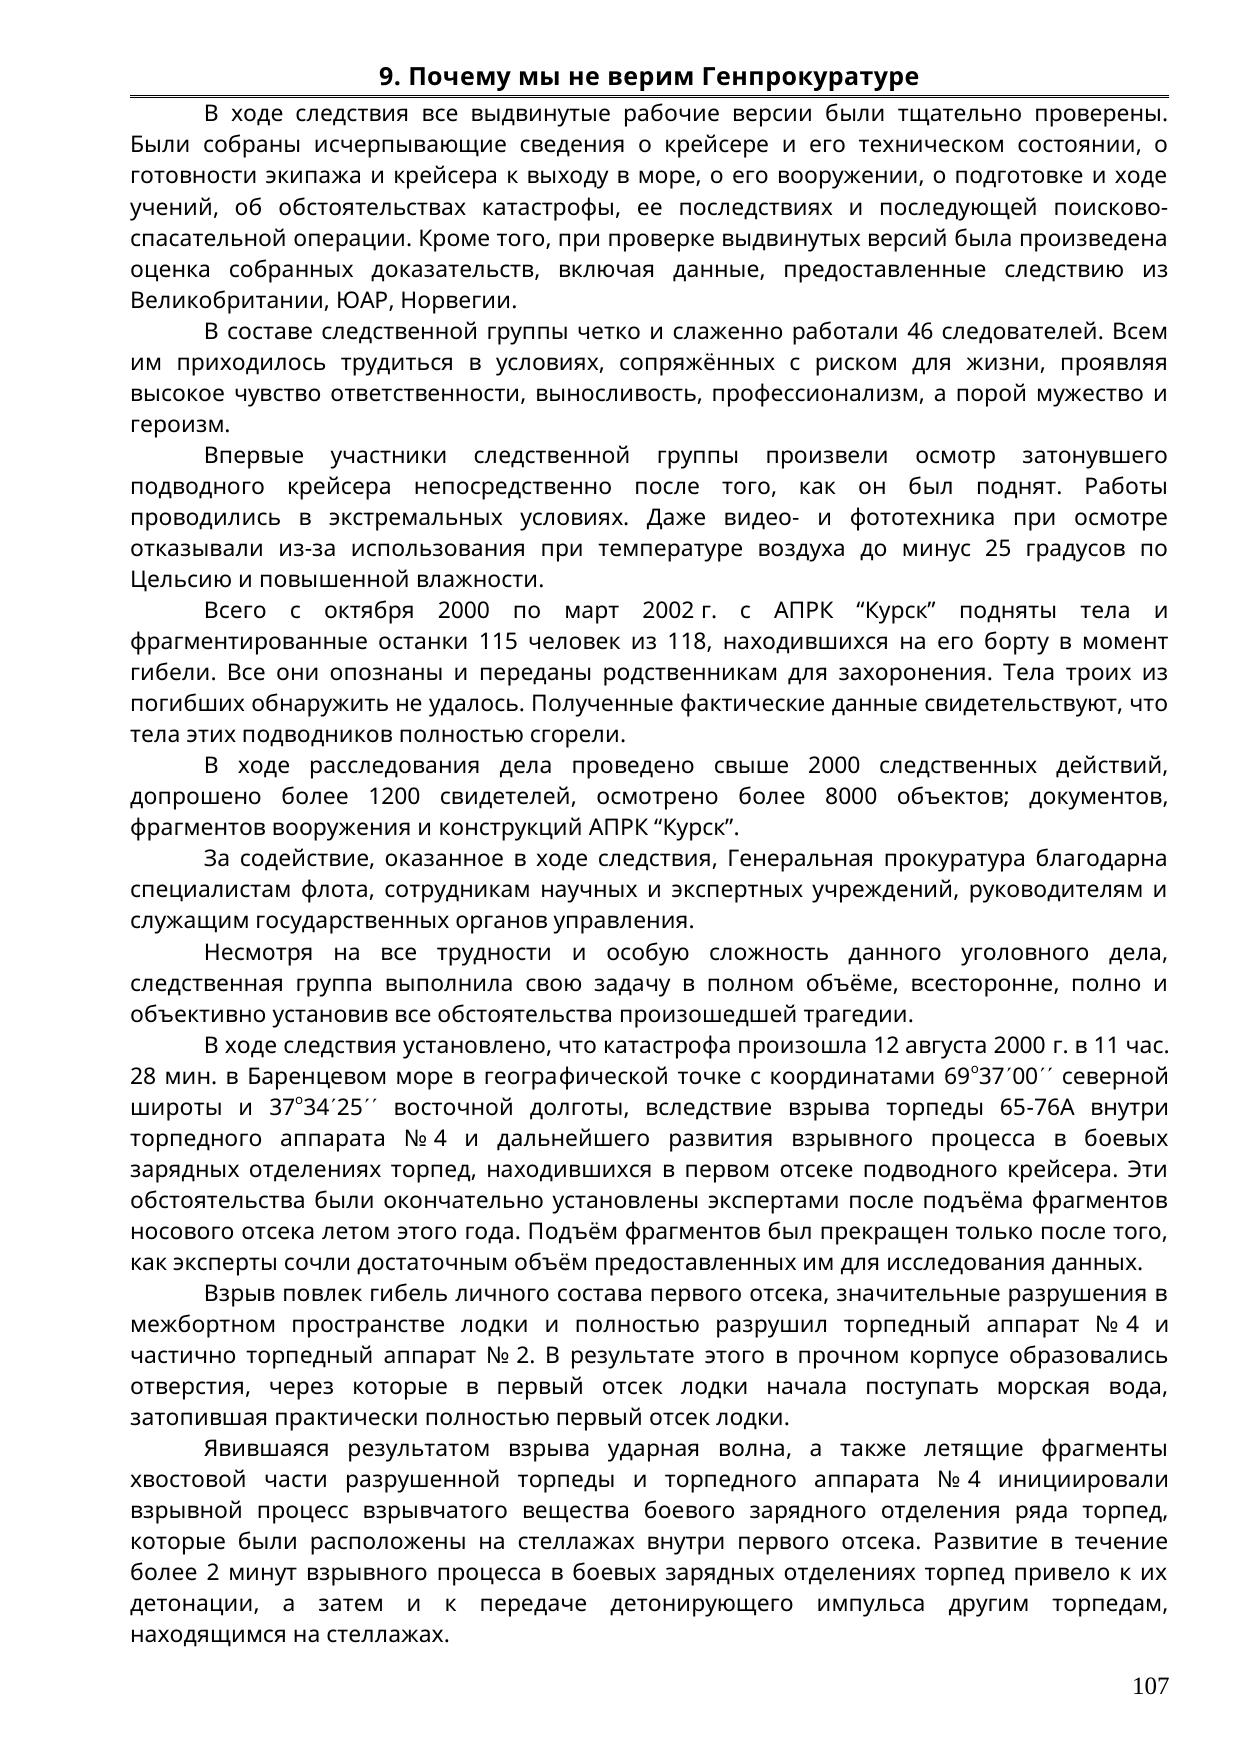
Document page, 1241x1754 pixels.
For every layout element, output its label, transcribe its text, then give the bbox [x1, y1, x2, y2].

text Впервые участники следственной группы произвели осмотр затонувшего подводного крейсера непосредственно после того, как он был поднят. Работы проводились в экстремальных условиях. Даже видео- и фототехника при осмотре отказывали из-за использования при температуре воздуха до минус 25 градусов по Цельсию и повышенной влажности. [130, 439, 1169, 594]
text За содействие, оказанное в ходе следствия, Генеральная прокуратура благодарна специалистам флота, сотрудникам научных и экспертных учреждений, руководителям и служащим государственных органов управления. [130, 842, 1169, 936]
text Всего с октября 2000 по март 2002 г. с АПРК “Курск” подняты тела и фрагментированные останки 115 человек из 118, находившихся на его борту в момент гибели. Все они опознаны и переданы родственникам для захоронения. Тела троих из погибших обнаружить не удалось. Полученные фактические данные свидетельствуют, что тела этих подводников полностью сгорели. [130, 594, 1169, 749]
text В составе следственной группы четко и слаженно работали 46 следователей. Всем им приходилось трудиться в условиях, сопряжённых с риском для жизни, проявляя высокое чувство ответственности, выносливость, профессионализм, а порой мужество и героизм. [130, 315, 1169, 439]
text В ходе следствия установлено, что катастрофа произошла 12 августа 2000 г. в 11 час. 28 мин. в Баренцевом море в геогра­фической точке с координатами 69о3700 северной широ­ты и 37о3425 восточной долготы, вследствие взрыва торпеды 65‑76А внутри торпедного аппарата № 4 и дальнейшего развития взрывного процесса в боевых зарядных отделениях торпед, находившихся в первом отсеке подводного крейсера. Эти обстоятельства были окончательно установлены экспертами после подъёма фрагментов носового отсека летом этого года. Подъём фрагментов был прекращен только после того, как эксперты сочли достаточным объём предоставленных им для исследования данных. [130, 1029, 1169, 1277]
text Несмотря на все трудности и особую сложность данного уголовного дела, следственная группа выполнила свою задачу в полном объёме, всесторонне, полно и объективно установив все обстоятельства произошедшей трагедии. [130, 936, 1169, 1029]
text Взрыв повлек гибель личного состава первого отсека, значительные разрушения в межбортном пространстве лодки и полностью разрушил торпедный аппарат № 4 и частично торпедный аппарат № 2. В результате этого в прочном корпусе образовались отверстия, через которые в первый отсек лодки начала поступать морская вода, затопившая практически полностью первый отсек лодки. [130, 1277, 1169, 1432]
text В ходе расследования дела проведено свыше 2000 следственных действий, допрошено более 1200 свидетелей, осмотрено более 8000 объектов; документов, фрагментов вооружения и конструкций АПРК “Курск”. [130, 749, 1169, 842]
text Явившаяся результатом взрыва ударная волна, а также летящие фрагменты хвостовой части разрушенной торпеды и торпедного аппарата № 4 инициировали взрывной процесс взрывчатого вещества боевого зарядного отделения ряда торпед, которые были расположены на стеллажах внутри первого отсека. Развитие в течение более 2 минут взрывного процесса в боевых зарядных отделениях торпед привело к их детонации, а затем и к передаче детонирующего импульса другим торпедам, находящимся на стеллажах. [130, 1432, 1169, 1649]
text В ходе следствия все выдвинутые рабочие версии были тщательно проверены. Были собраны исчерпывающие сведения о крейсере и его техническом состоянии, о готовности экипажа и крейсера к выходу в море, о его вооружении, о подготовке и ходе учений, об обстоятельствах катастрофы, ее последствиях и последующей поисково-спасательной операции. Кроме того, при проверке выдвинутых версий была произведена оценка собранных доказательств, включая данные, предоставленные следствию из Великобритании, ЮАР, Норвегии. [130, 98, 1169, 315]
